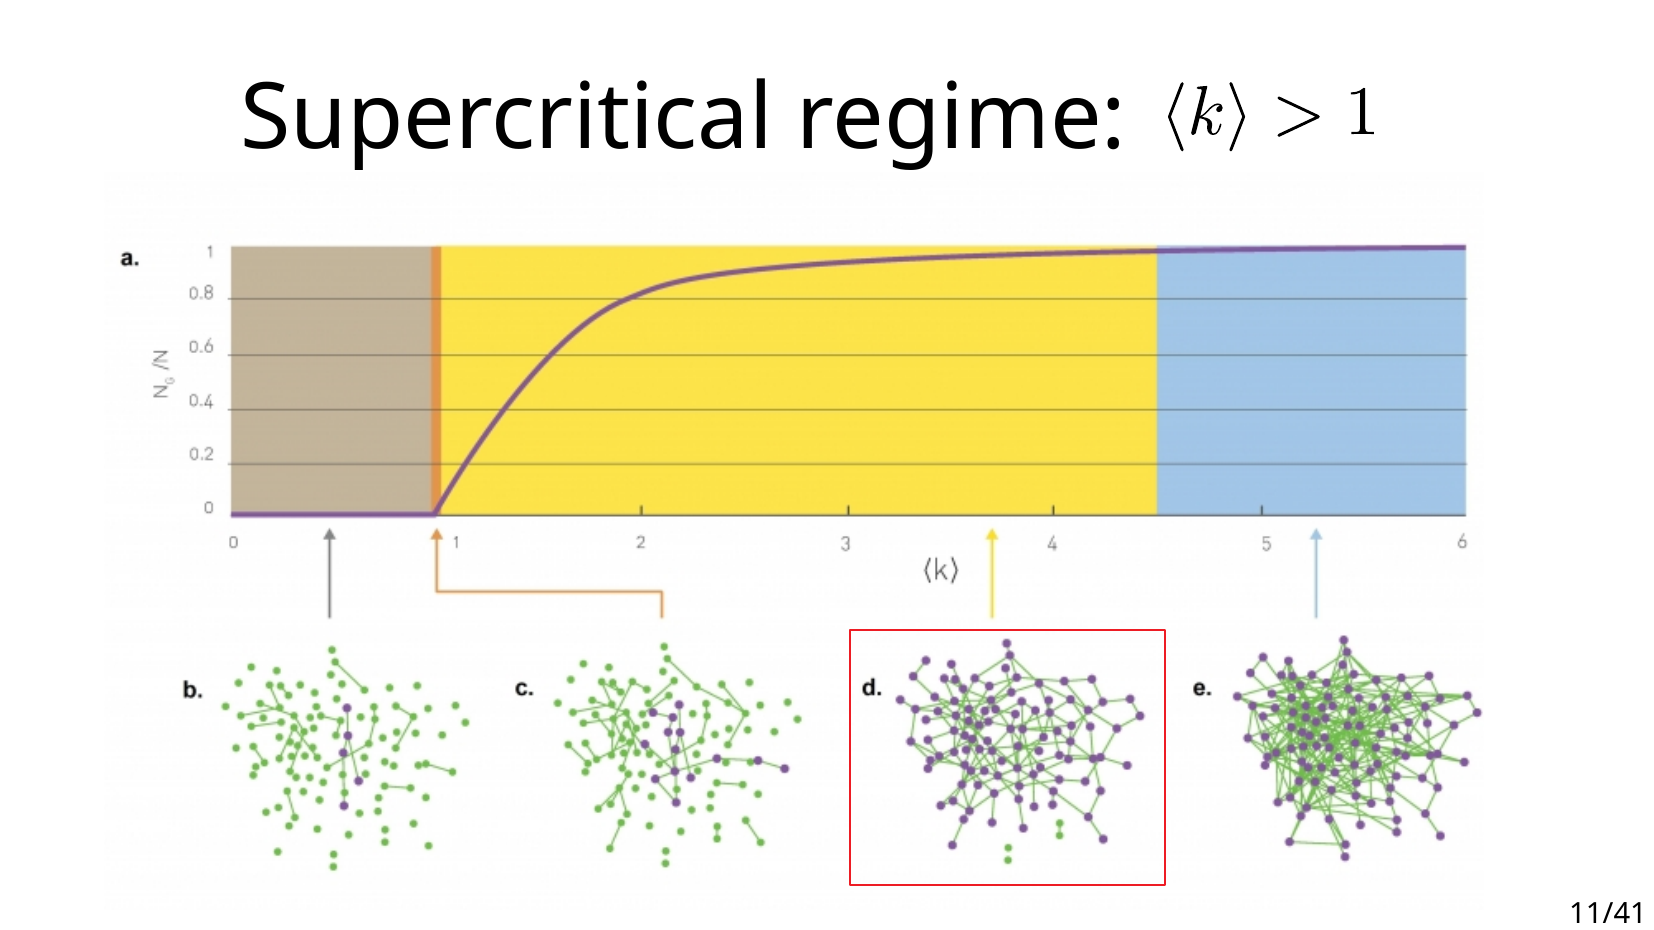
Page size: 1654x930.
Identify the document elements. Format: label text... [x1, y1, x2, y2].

text_box [1160, 82, 1380, 152]
picture [104, 171, 1484, 910]
title Supercritical regime: [82, 1, 1571, 225]
